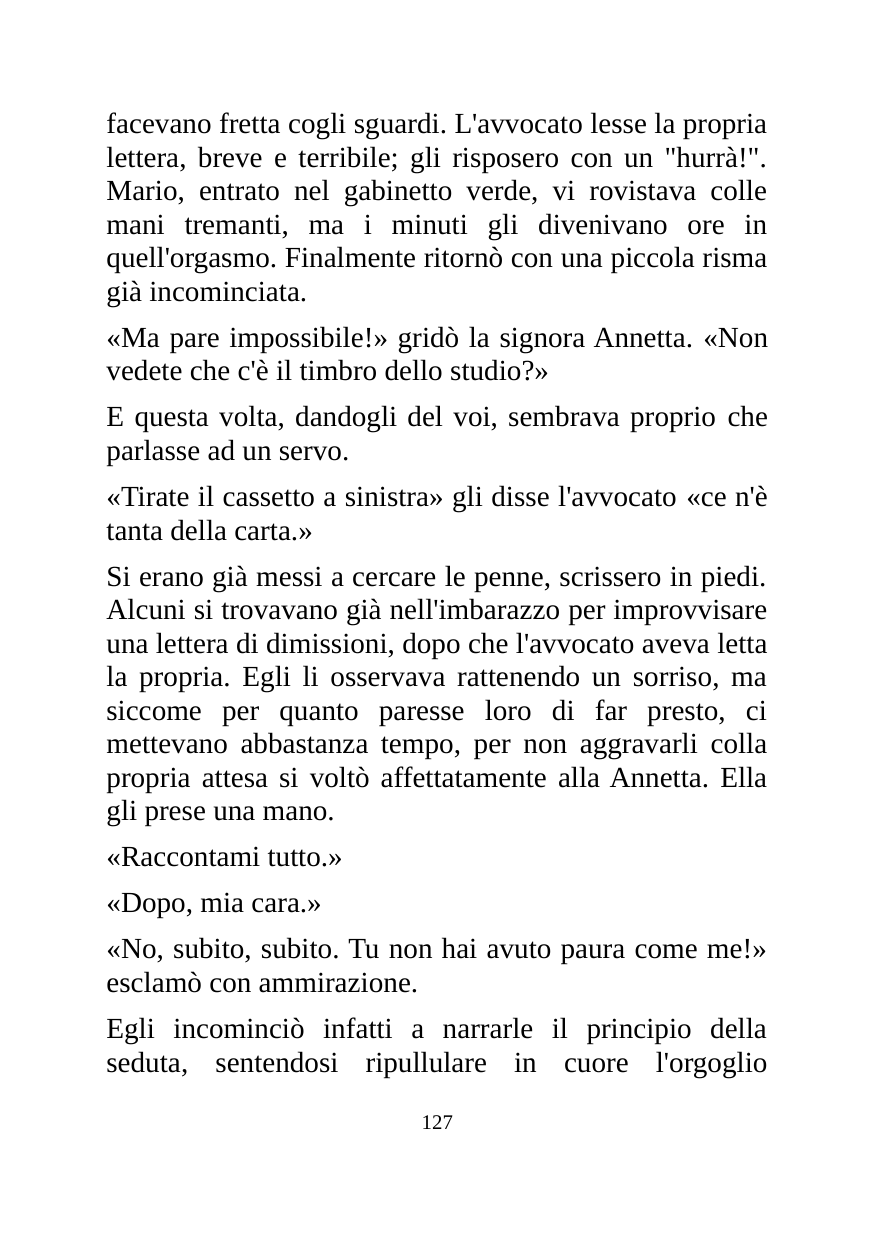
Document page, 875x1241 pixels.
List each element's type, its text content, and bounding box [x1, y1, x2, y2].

text facevano fretta cogli sguardi. L'avvocato lesse la propria lettera, breve e terribile; gli risposero con un "hurrà!". Mario, entrato nel gabinetto verde, vi rovistava colle mani tremanti, ma i minuti gli divenivano ore in quell'orgasmo. Finalmente ritornò con una piccola risma già incominciata. [106, 106, 768, 307]
text «No, subito, subito. Tu non hai avuto paura come me!» esclamò con ammirazione. [106, 932, 768, 999]
text «Dopo, mia cara.» [106, 886, 768, 919]
text «Raccontami tutto.» [106, 839, 768, 873]
text E questa volta, dandogli del voi, sembrava proprio che parlasse ad un servo. [106, 399, 768, 467]
text «Tirate il cassetto a sinistra» gli disse l'avvocato «ce n'è tanta della carta.» [106, 479, 768, 546]
text Egli incominciò infatti a narrarle il principio della seduta, sentendosi ripullulare in cuore l'orgoglio [106, 1011, 768, 1078]
text «Ma pare impossibile!» gridò la signora Annetta. «Non vedete che c'è il timbro dello studio?» [106, 320, 768, 387]
text Si erano già messi a cercare le penne, scrissero in piedi. Alcuni si trovavano già nell'imbarazzo per improvvisare una lettera di dimissioni, dopo che l'avvocato aveva letta la propria. Egli li osservava rattenendo un sorriso, ma siccome per quanto paresse loro di far presto, ci mettevano abbastanza tempo, per non aggravarli colla propria attesa si voltò affettatamente alla Annetta. Ella gli prese una mano. [106, 559, 768, 827]
